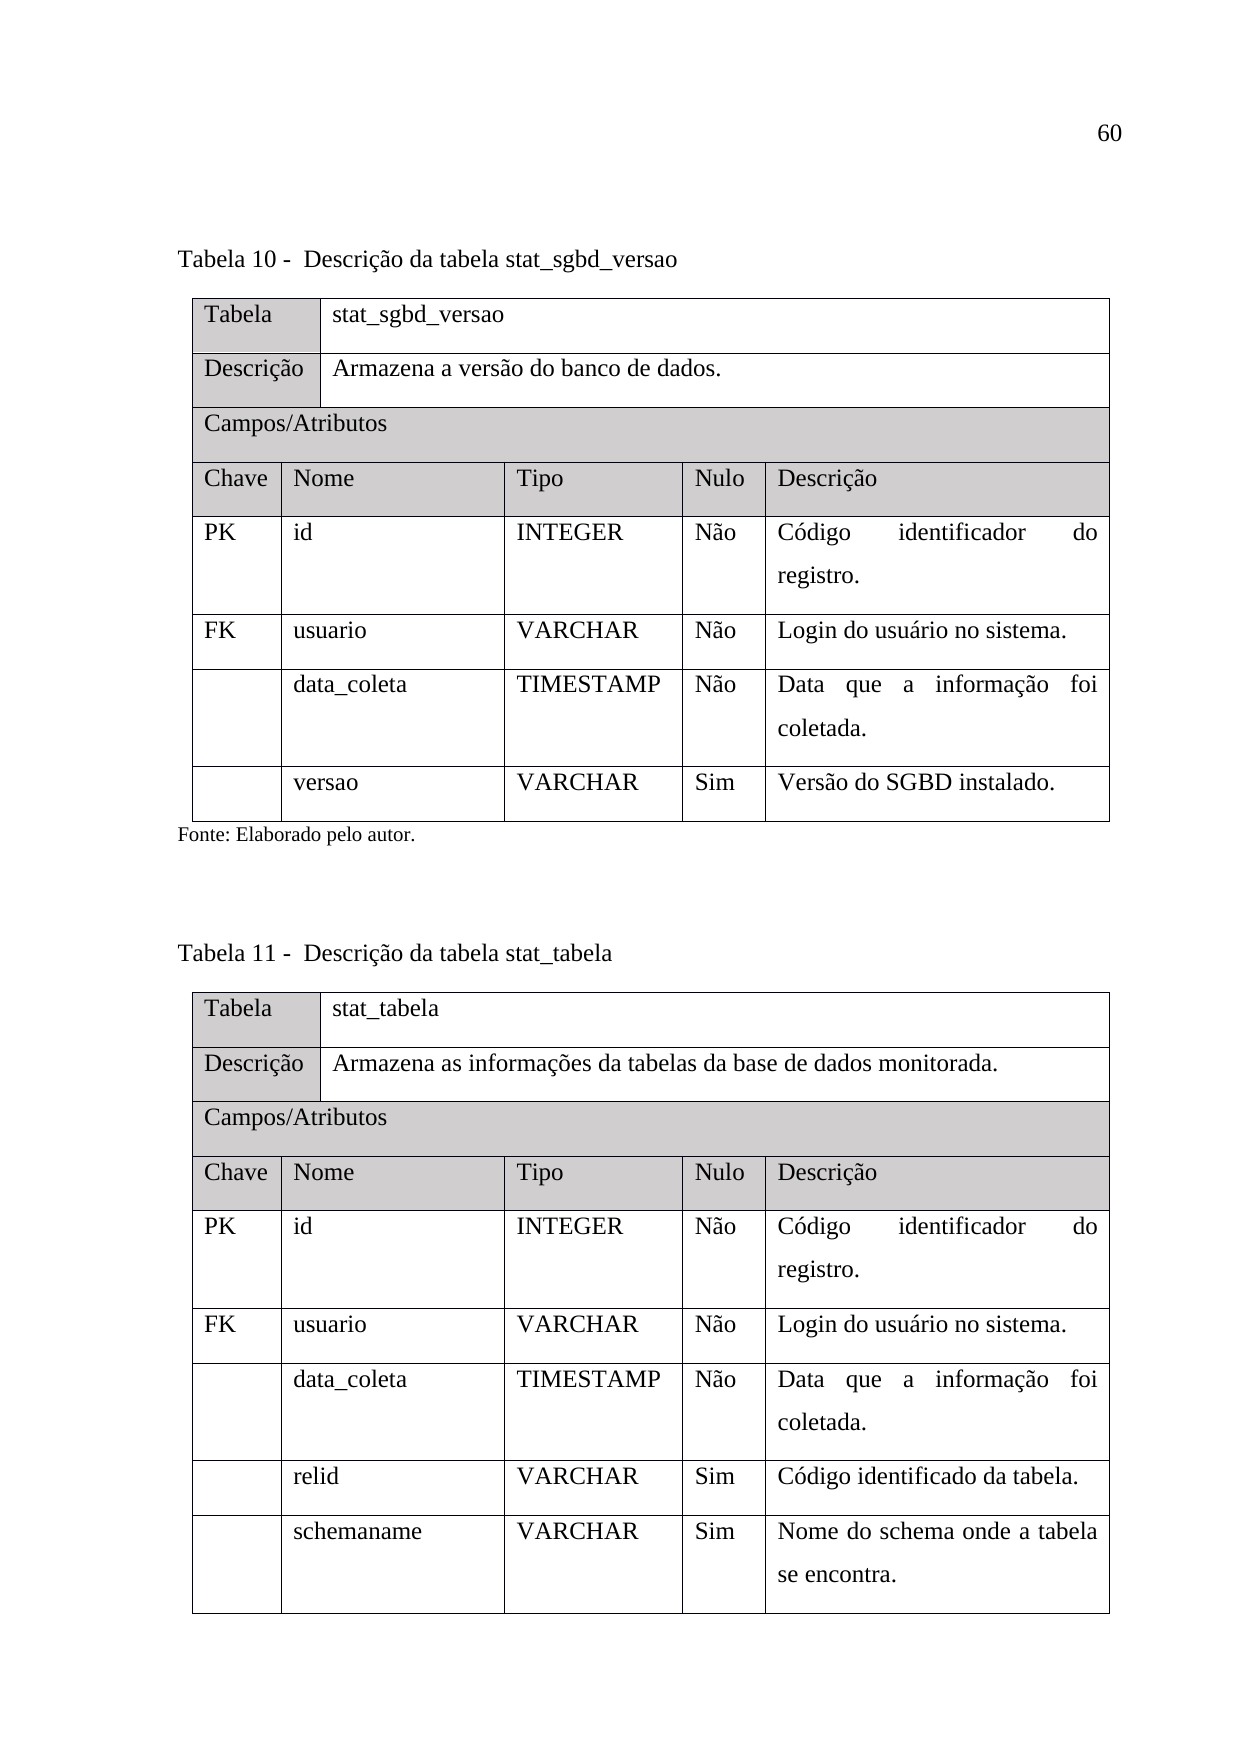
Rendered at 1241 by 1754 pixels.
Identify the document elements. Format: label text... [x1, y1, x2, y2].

table_cell Código identificador do registro. [766, 1211, 1109, 1308]
table_cell Nome [282, 463, 504, 516]
table_cell Código identificador do registro. [766, 517, 1109, 614]
table_cell [193, 1364, 281, 1460]
table_cell PK [193, 517, 281, 614]
table_cell Sim [683, 767, 765, 821]
table_cell PK [193, 1211, 281, 1308]
table_cell Não [683, 1309, 765, 1363]
table_cell Nulo [683, 1157, 765, 1210]
table_cell id [282, 517, 504, 614]
table_cell Nulo [683, 463, 765, 516]
table_cell Não [683, 1211, 765, 1308]
table_cell Código identificado da tabela. [766, 1461, 1109, 1515]
table_cell Campos/Atributos [193, 1102, 1109, 1156]
table_cell VARCHAR [505, 1516, 682, 1613]
table_cell VARCHAR [505, 1309, 682, 1363]
table_cell data_coleta [282, 1364, 504, 1460]
list Fonte: Elaborado pelo autor. [177, 822, 1122, 846]
table_cell data_coleta [282, 670, 504, 766]
table_cell versao [282, 767, 504, 821]
table_cell Não [683, 517, 765, 614]
table_cell VARCHAR [505, 1461, 682, 1515]
table_cell VARCHAR [505, 767, 682, 821]
table_header Tabela [193, 993, 320, 1047]
table_cell Tipo [505, 1157, 682, 1210]
table_cell TIMESTAMP [505, 670, 682, 766]
table_cell Sim [683, 1516, 765, 1613]
table_cell Descrição [193, 1048, 320, 1101]
table_cell id [282, 1211, 504, 1308]
table_cell Não [683, 615, 765, 668]
table_cell Descrição [766, 463, 1109, 516]
table_cell Tipo [505, 463, 682, 516]
table_cell usuario [282, 615, 504, 668]
table_cell Versão do SGBD instalado. [766, 767, 1109, 821]
table_cell [193, 767, 281, 821]
table_cell Armazena a versão do banco de dados. [321, 354, 1109, 407]
table_cell Login do usuário no sistema. [766, 615, 1109, 668]
table_cell TIMESTAMP [505, 1364, 682, 1460]
table_cell [193, 1516, 281, 1613]
table_cell INTEGER [505, 1211, 682, 1308]
table_header stat_sgbd_versao [321, 299, 1109, 352]
table_cell [193, 1461, 281, 1515]
table_cell relid [282, 1461, 504, 1515]
table_cell Chave [193, 463, 281, 516]
table_cell FK [193, 1309, 281, 1363]
text Tabela 11 - Descrição da tabela stat_tabela [177, 938, 1122, 967]
text Tabela 10 - Descrição da tabela stat_sgbd_versao [177, 244, 1122, 273]
table_cell Descrição [193, 354, 320, 407]
table_cell Data que a informação foi coletada. [766, 670, 1109, 766]
table_cell Nome do schema onde a tabela se encontra. [766, 1516, 1109, 1613]
table_cell Não [683, 1364, 765, 1460]
table_cell Não [683, 670, 765, 766]
table_cell Chave [193, 1157, 281, 1210]
table_cell Descrição [766, 1157, 1109, 1210]
table_cell FK [193, 615, 281, 668]
table_cell VARCHAR [505, 615, 682, 668]
table_cell [193, 670, 281, 766]
table_cell Sim [683, 1461, 765, 1515]
table_cell Nome [282, 1157, 504, 1210]
table_cell Armazena as informações da tabelas da base de dados monitorada. [321, 1048, 1109, 1101]
table_cell usuario [282, 1309, 504, 1363]
table_cell Campos/Atributos [193, 408, 1109, 462]
table_header Tabela [193, 299, 320, 352]
table_header stat_tabela [321, 993, 1109, 1047]
table_cell Data que a informação foi coletada. [766, 1364, 1109, 1460]
table_cell schemaname [282, 1516, 504, 1613]
table_cell INTEGER [505, 517, 682, 614]
table_cell Login do usuário no sistema. [766, 1309, 1109, 1363]
